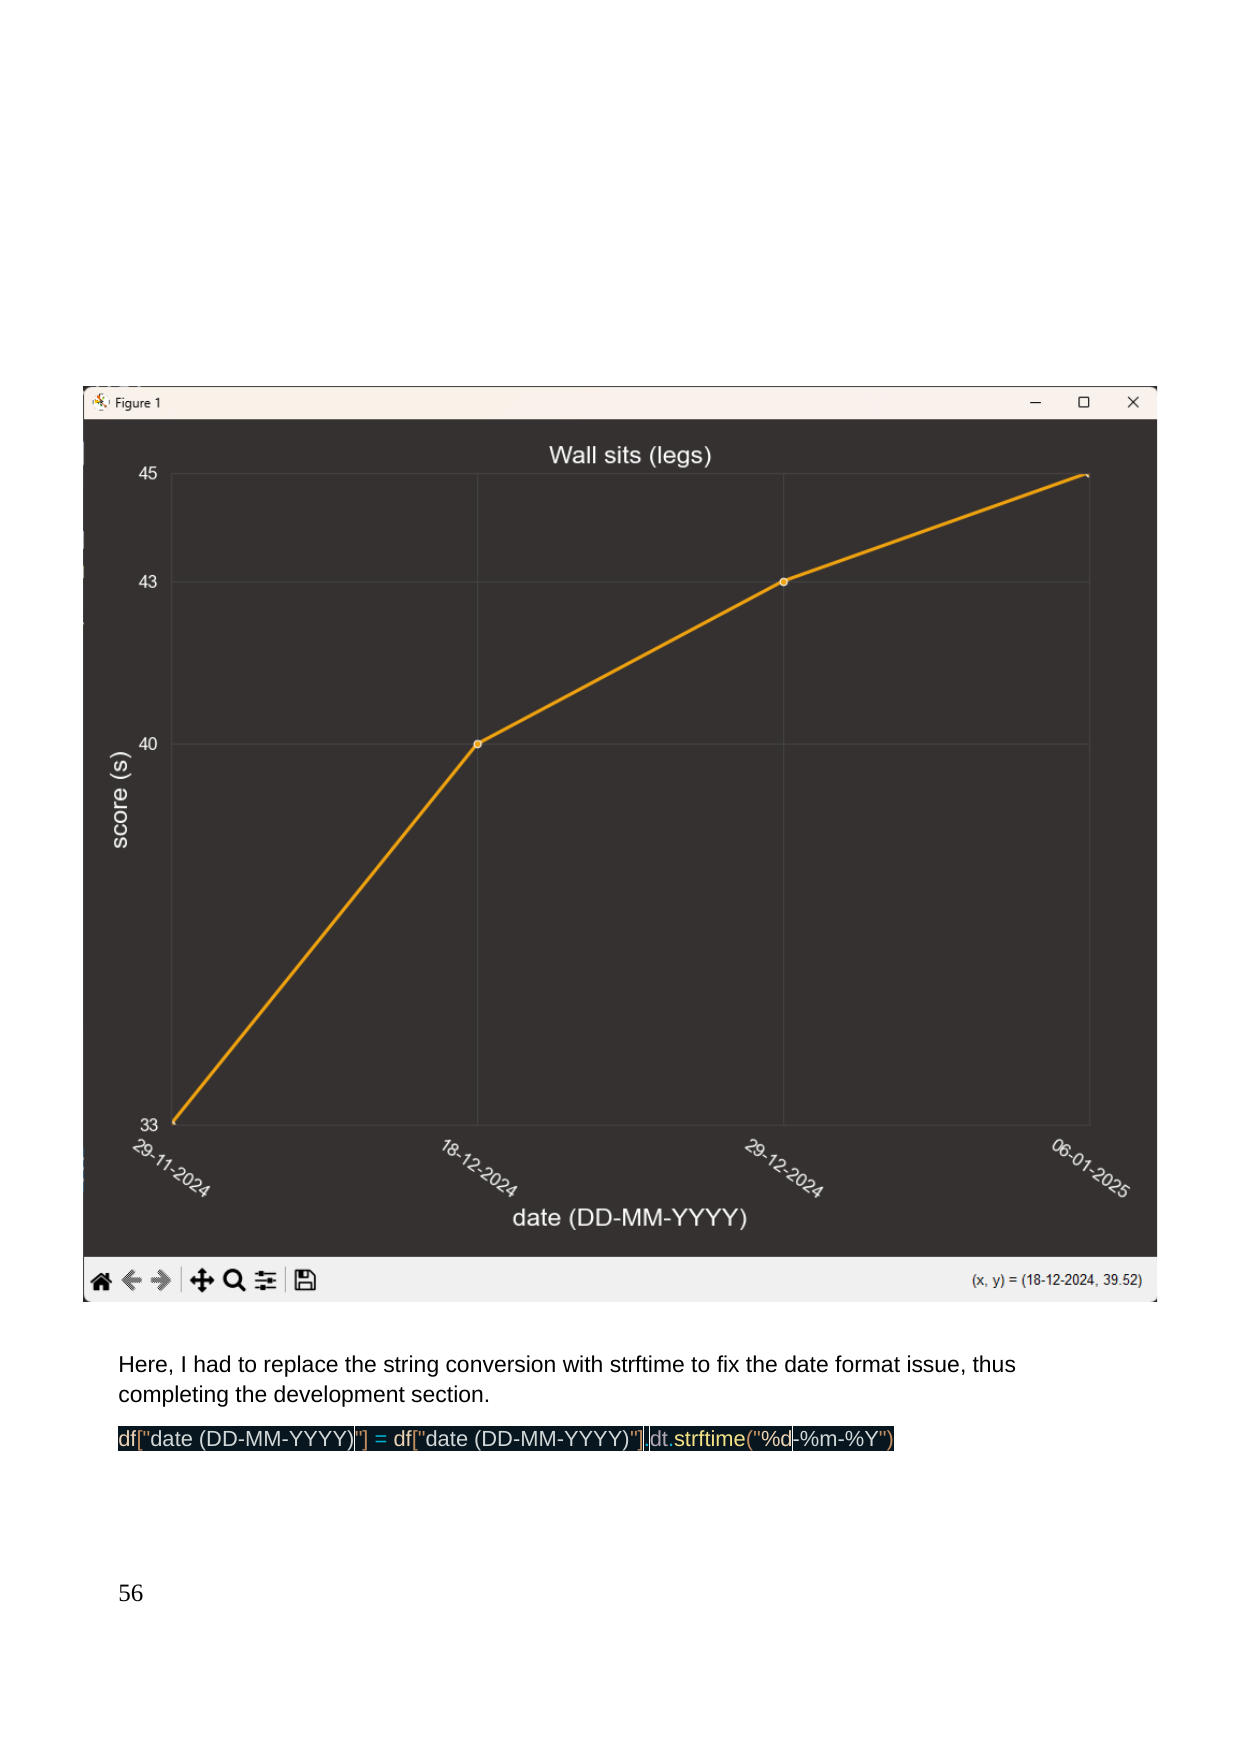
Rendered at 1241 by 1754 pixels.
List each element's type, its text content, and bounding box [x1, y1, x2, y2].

picture [83, 386, 1158, 1302]
text df["date (DD-MM-YYYY)"] = df["date (DD-MM-YYYY)"].dt.strftime("%d-%m-%Y") [118, 1426, 1122, 1451]
text Here, I had to replace the string conversion with strftime to fix the date format issue, thus completing the development section. [118, 1351, 1122, 1407]
